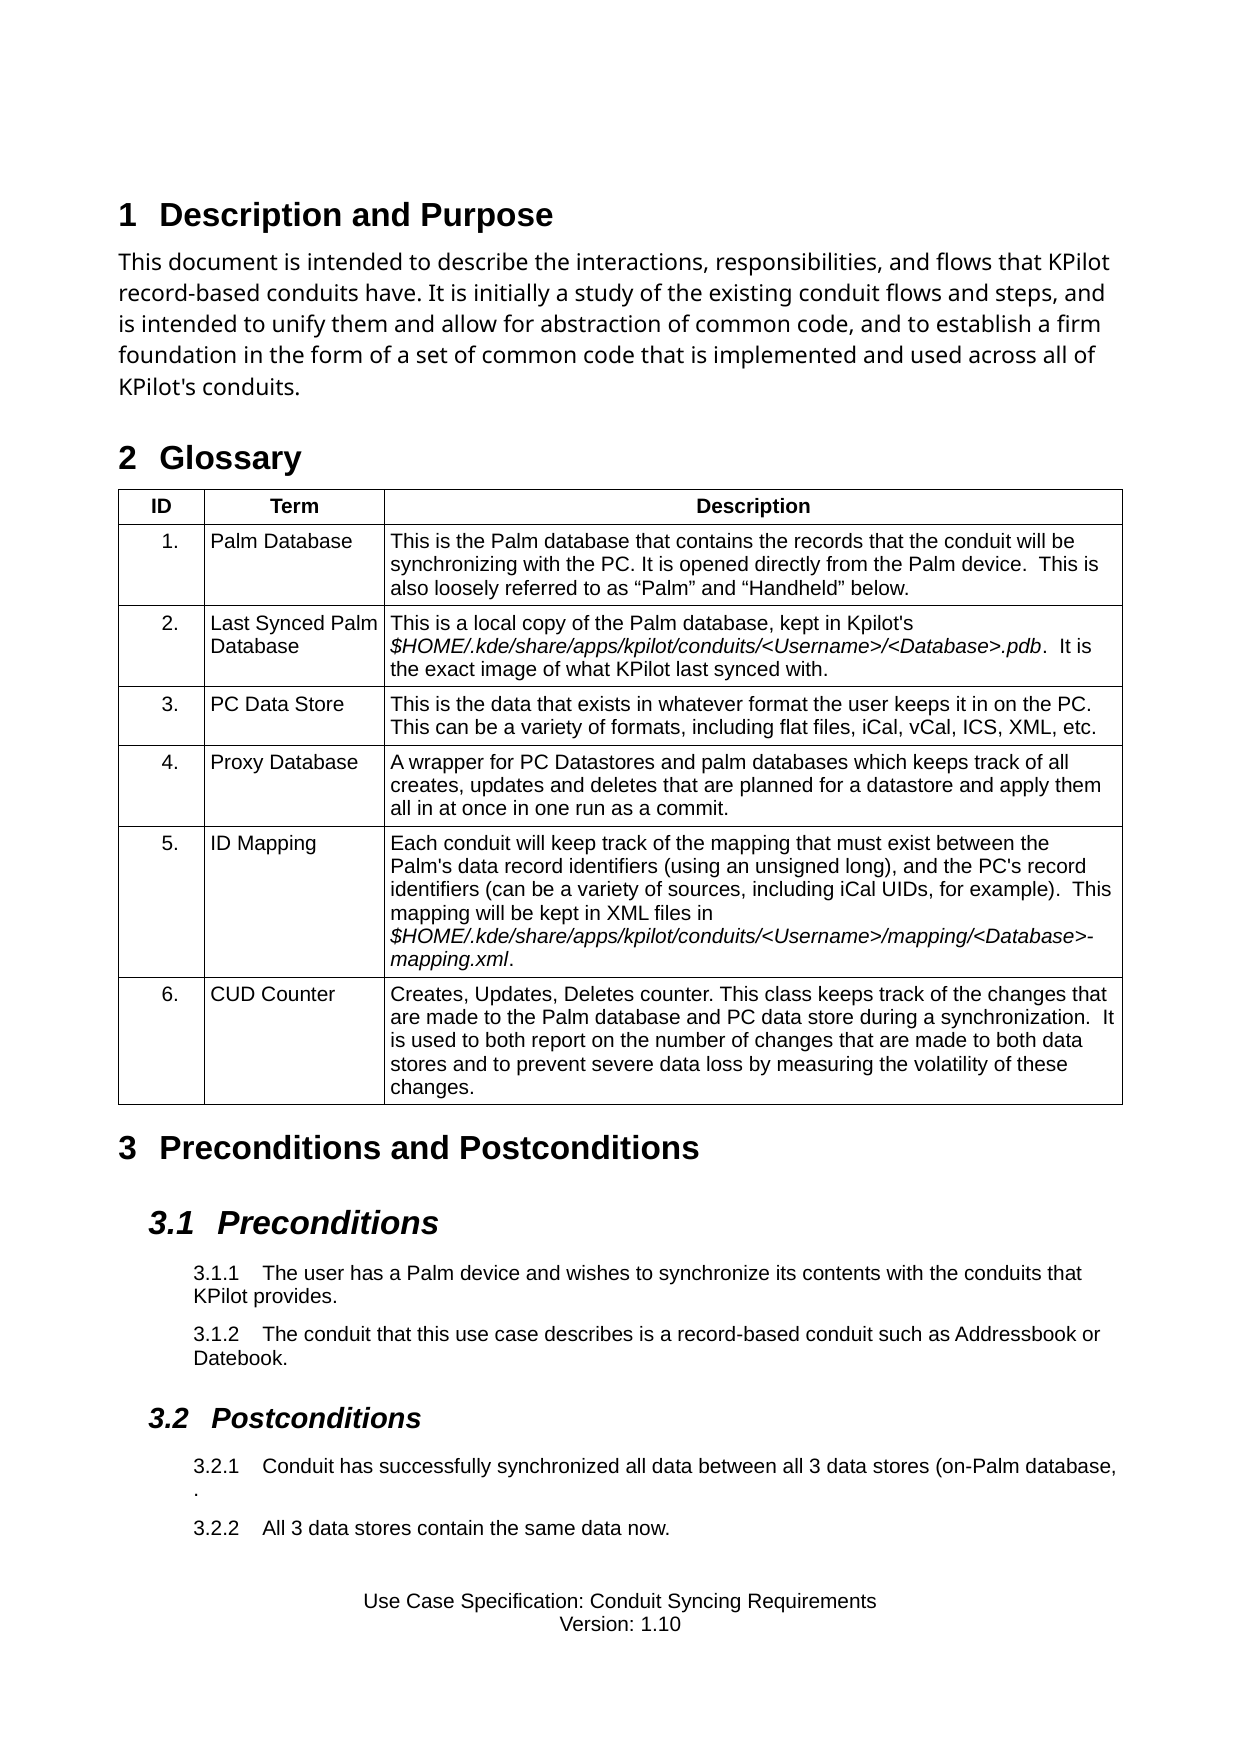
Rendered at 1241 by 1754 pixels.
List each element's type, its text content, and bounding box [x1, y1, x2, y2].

table_header Description [385, 490, 1122, 524]
text This document is intended to describe the interactions, responsibilities, and flows that KPilot record-based conduits have. It is initially a study of the existing conduit flows and steps, and is intended to unify them and allow for abstraction of common code, and to establish a firm foundation in the form of a set of common code that is implemented and used across all of KPilot's conduits. [118, 246, 1122, 402]
table_cell A wrapper for PC Datastores and palm databases which keeps track of all creates, updates and deletes that are planned for a datastore and apply them all in at once in one run as a commit. [385, 746, 1122, 826]
table_header Term [205, 490, 384, 524]
table_cell [119, 978, 204, 1104]
table_cell This is a local copy of the Palm database, kept in Kpilot's $HOME/.kde/share/apps/kpilot/conduits/<Username>/<Database>.pdb. It is the exact image of what KPilot last synced with. [385, 606, 1122, 686]
table_cell ID Mapping [205, 827, 384, 977]
table_cell [119, 687, 204, 744]
subtitle Conduit has successfully synchronized all data between all 3 data stores (on-Palm database, . [193, 1454, 1122, 1501]
table_cell [119, 746, 204, 826]
table_cell [119, 525, 204, 605]
subtitle Preconditions [148, 1204, 1122, 1242]
subtitle The conduit that this use case describes is a record-based conduit such as Addressbook or Datebook. [193, 1323, 1122, 1369]
subtitle Preconditions and Postconditions [118, 1129, 1122, 1167]
table_cell [119, 606, 204, 686]
table_cell This is the Palm database that contains the records that the conduit will be synchronizing with the PC. It is opened directly from the Palm device. This is also loosely referred to as “Palm” and “Handheld” below. [385, 525, 1122, 605]
table_cell This is the data that exists in whatever format the user keeps it in on the PC. This can be a variety of formats, including flat files, iCal, vCal, ICS, XML, etc. [385, 687, 1122, 744]
subtitle All 3 data stores contain the same data now. [193, 1516, 1122, 1539]
table_cell Each conduit will keep track of the mapping that must exist between the Palm's data record identifiers (using an unsigned long), and the PC's record identifiers (can be a variety of sources, including iCal UIDs, for example). This mapping will be kept in XML files in $HOME/.kde/share/apps/kpilot/conduits/<Username>/mapping/<Database>-mapping.xml. [385, 827, 1122, 977]
table_cell PC Data Store [205, 687, 384, 744]
table_cell [119, 827, 204, 977]
table_cell Palm Database [205, 525, 384, 605]
subtitle The user has a Palm device and wishes to synchronize its contents with the conduits that KPilot provides. [193, 1262, 1122, 1308]
table_cell CUD Counter [205, 978, 384, 1104]
subtitle Glossary [118, 439, 1122, 477]
subtitle Postconditions [148, 1402, 1122, 1434]
table_cell Proxy Database [205, 746, 384, 826]
subtitle Description and Purpose [118, 196, 1122, 233]
table_cell Last Synced Palm Database [205, 606, 384, 686]
table_header ID [119, 490, 204, 524]
table_cell Creates, Updates, Deletes counter. This class keeps track of the changes that are made to the Palm database and PC data store during a synchronization. It is used to both report on the number of changes that are made to both data stores and to prevent severe data loss by measuring the volatility of these changes. [385, 978, 1122, 1104]
